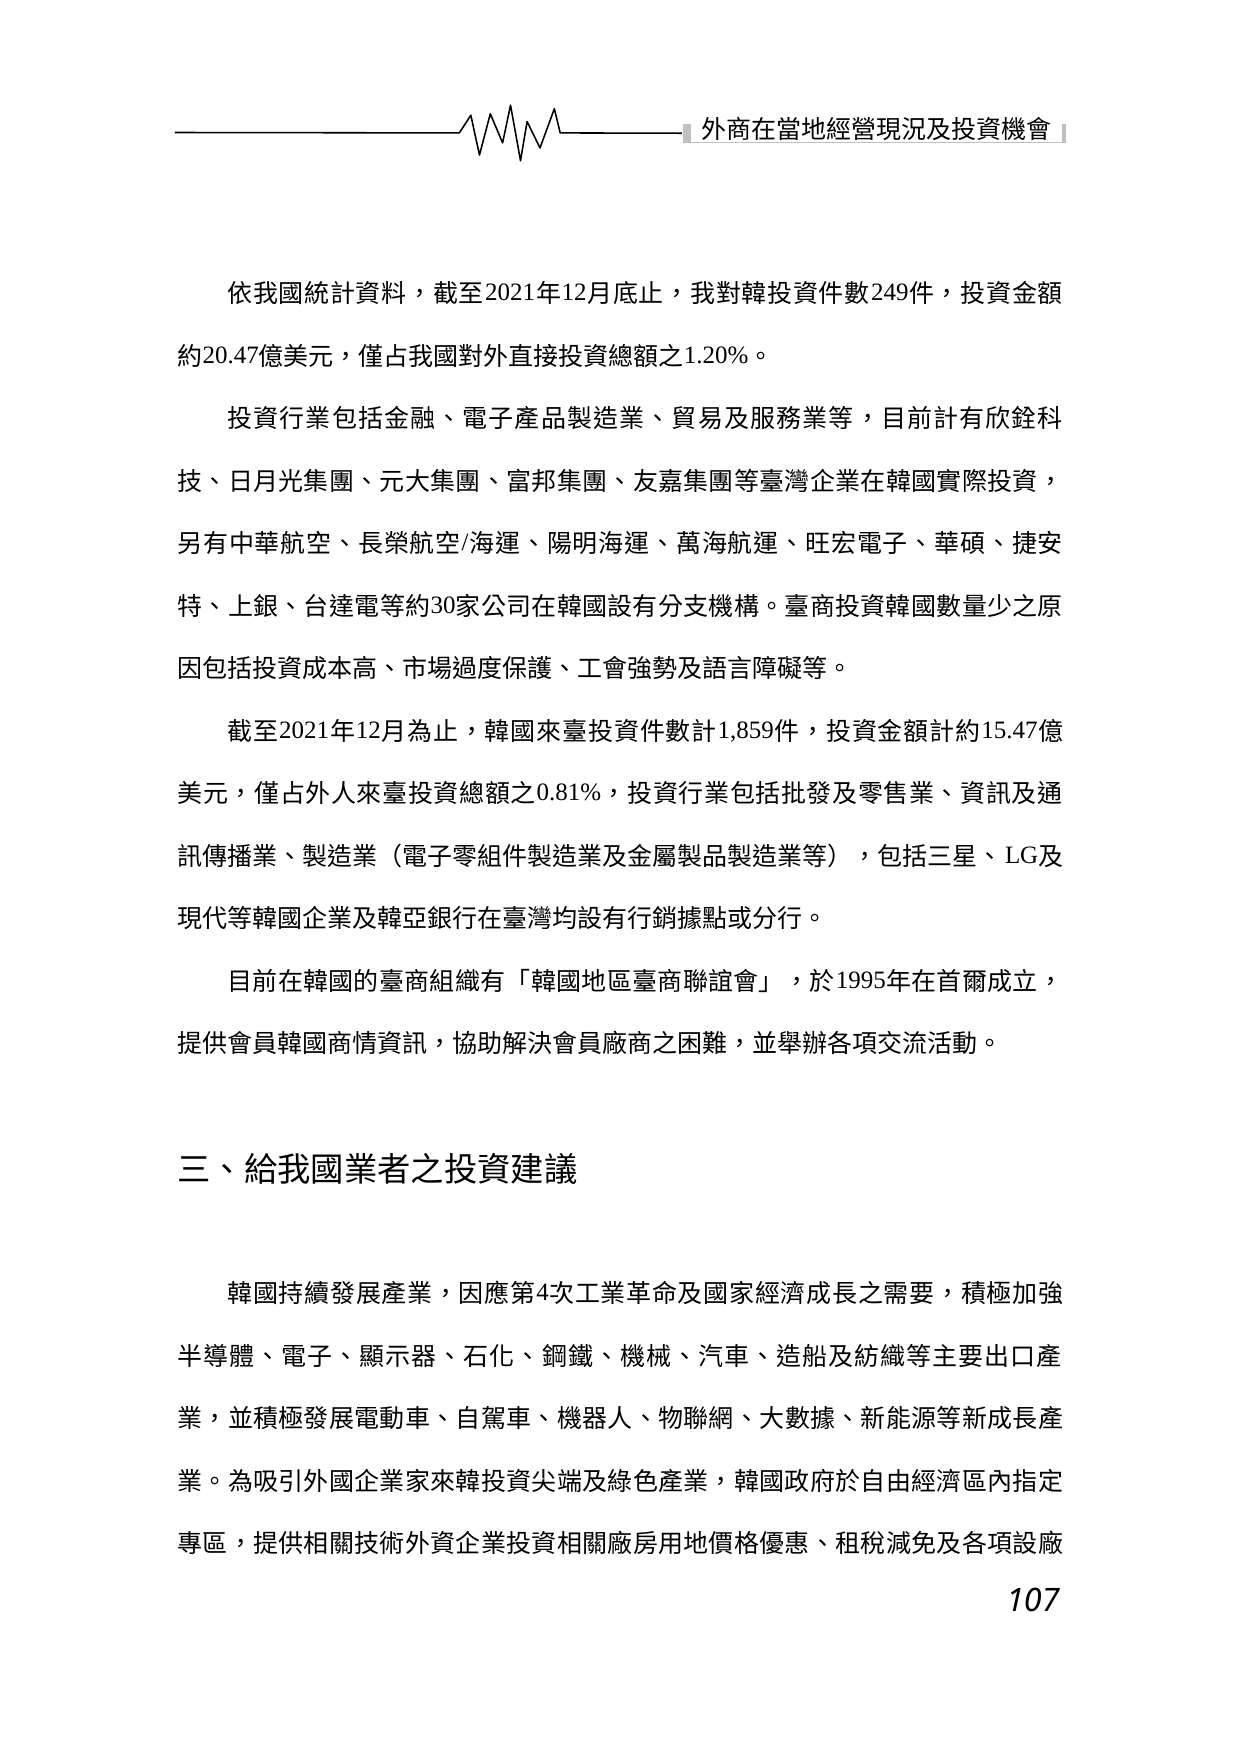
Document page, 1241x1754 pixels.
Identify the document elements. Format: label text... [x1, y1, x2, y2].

text 投資行業包括金融、電子產品製造業、貿易及服務業等，目前計有欣銓科技、日月光集團、元大集團、富邦集團、友嘉集團等臺灣企業在韓國實際投資，另有中華航空、長榮航空/海運、陽明海運、萬海航運、旺宏電子、華碩、捷安特、上銀、台達電等約30家公司在韓國設有分支機構。臺商投資韓國數量少之原因包括投資成本高、市場過度保護、工會強勢及語言障礙等。 [177, 375, 1063, 688]
text 截至2021年12月為止，韓國來臺投資件數計1,859件，投資金額計約15.47億美元，僅占外人來臺投資總額之0.81%，投資行業包括批發及零售業、資訊及通訊傳播業、製造業（電子零組件製造業及金屬製品製造業等），包括三星、LG及現代等韓國企業及韓亞銀行在臺灣均設有行銷據點或分行。 [177, 688, 1063, 938]
text 韓國持續發展產業，因應第4次工業革命及國家經濟成長之需要，積極加強半導體、電子、顯示器、石化、鋼鐵、機械、汽車、造船及紡織等主要出口產業，並積極發展電動車、自駕車、機器人、物聯網、大數據、新能源等新成長產業。為吸引外國企業家來韓投資尖端及綠色產業，韓國政府於自由經濟區內指定專區，提供相關技術外資企業投資相關廠房用地價格優惠、租稅減免及各項設廠 [177, 1250, 1063, 1563]
text 目前在韓國的臺商組織有「韓國地區臺商聯誼會」，於1995年在首爾成立，提供會員韓國商情資訊，協助解決會員廠商之困難，並舉辦各項交流活動。 [177, 938, 1063, 1063]
text 三、給我國業者之投資建議 [177, 1125, 1063, 1188]
text 依我國統計資料，截至2021年12月底止，我對韓投資件數249件，投資金額約20.47億美元，僅占我國對外直接投資總額之1.20%。 [177, 250, 1063, 375]
